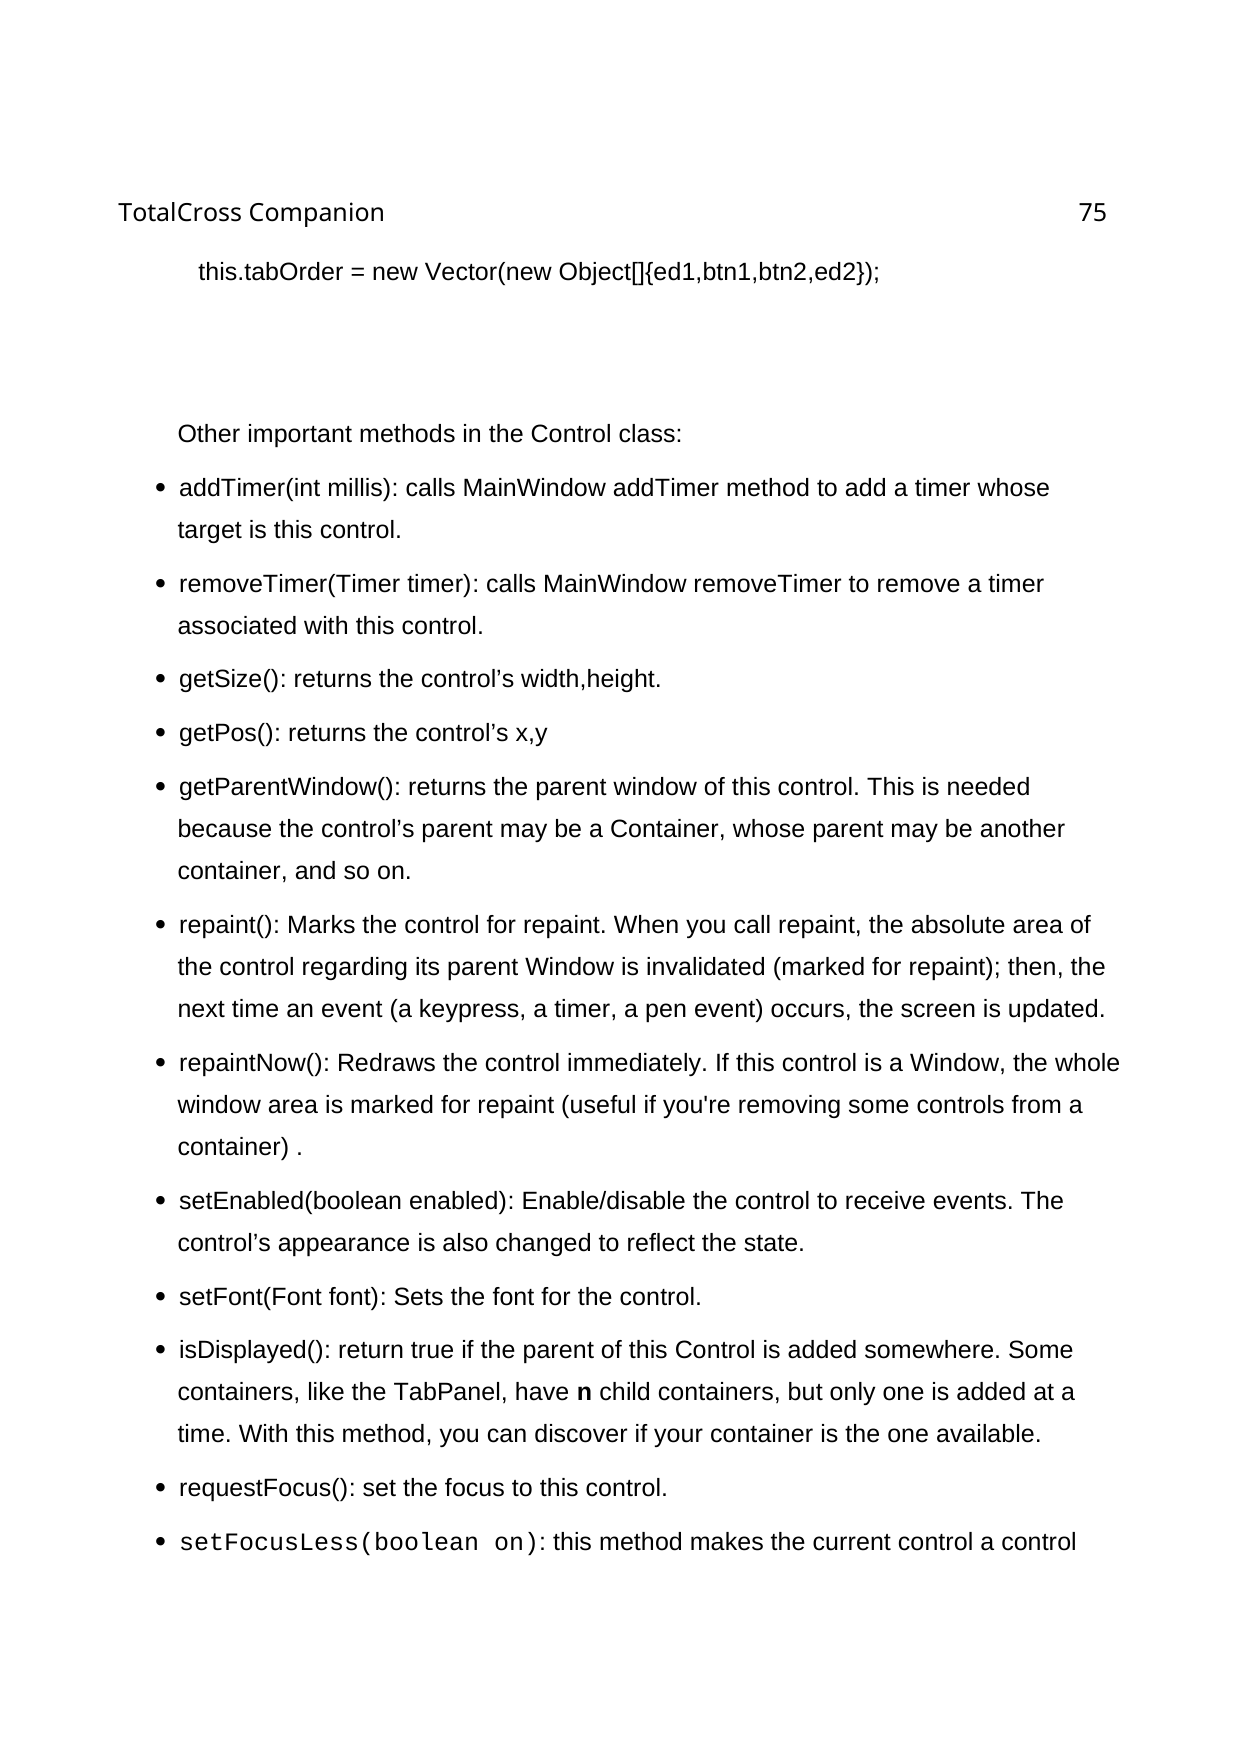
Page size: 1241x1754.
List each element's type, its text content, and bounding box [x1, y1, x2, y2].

list getSize(): returns the control’s width,height. [156, 665, 1122, 693]
list requestFocus(): set the focus to this control. [156, 1474, 1122, 1502]
text this.tabOrder = new Vector(new Object[]{ed1,btn1,btn2,ed2}); [118, 258, 1122, 286]
list getParentWindow(): returns the parent window of this control. This is needed because the control’s parent may be a Container, whose parent may be another container, and so on. [156, 773, 1122, 885]
list addTimer(int millis): calls MainWindow addTimer method to add a timer whose target is this control. [156, 474, 1122, 544]
list isDisplayed(): return true if the parent of this Control is added somewhere. Some containers, like the TabPanel, have n child containers, but only one is added at a time. With this method, you can discover if your container is the one available. [156, 1336, 1122, 1448]
list repaintNow(): Redraws the control immediately. If this control is a Window, the whole window area is marked for repaint (useful if you're removing some controls from a container) . [156, 1049, 1122, 1161]
list setFocusLess(boolean on): this method makes the current control a control [156, 1528, 1122, 1558]
list getPos(): returns the control’s x,y [156, 719, 1122, 747]
list setFont(Font font): Sets the font for the control. [156, 1282, 1122, 1310]
list repaint(): Marks the control for repaint. When you call repaint, the absolute area of the control regarding its parent Window is invalidated (marked for repaint); then, the next time an event (a keypress, a timer, a pen event) occurs, the screen is updated. [156, 911, 1122, 1023]
list removeTimer(Timer timer): calls MainWindow removeTimer to remove a timer associated with this control. [156, 569, 1122, 639]
text Other important methods in the Control class: [118, 420, 1122, 448]
list setEnabled(boolean enabled): Enable/disable the control to receive events. The control’s appearance is also changed to reflect the state. [156, 1187, 1122, 1257]
